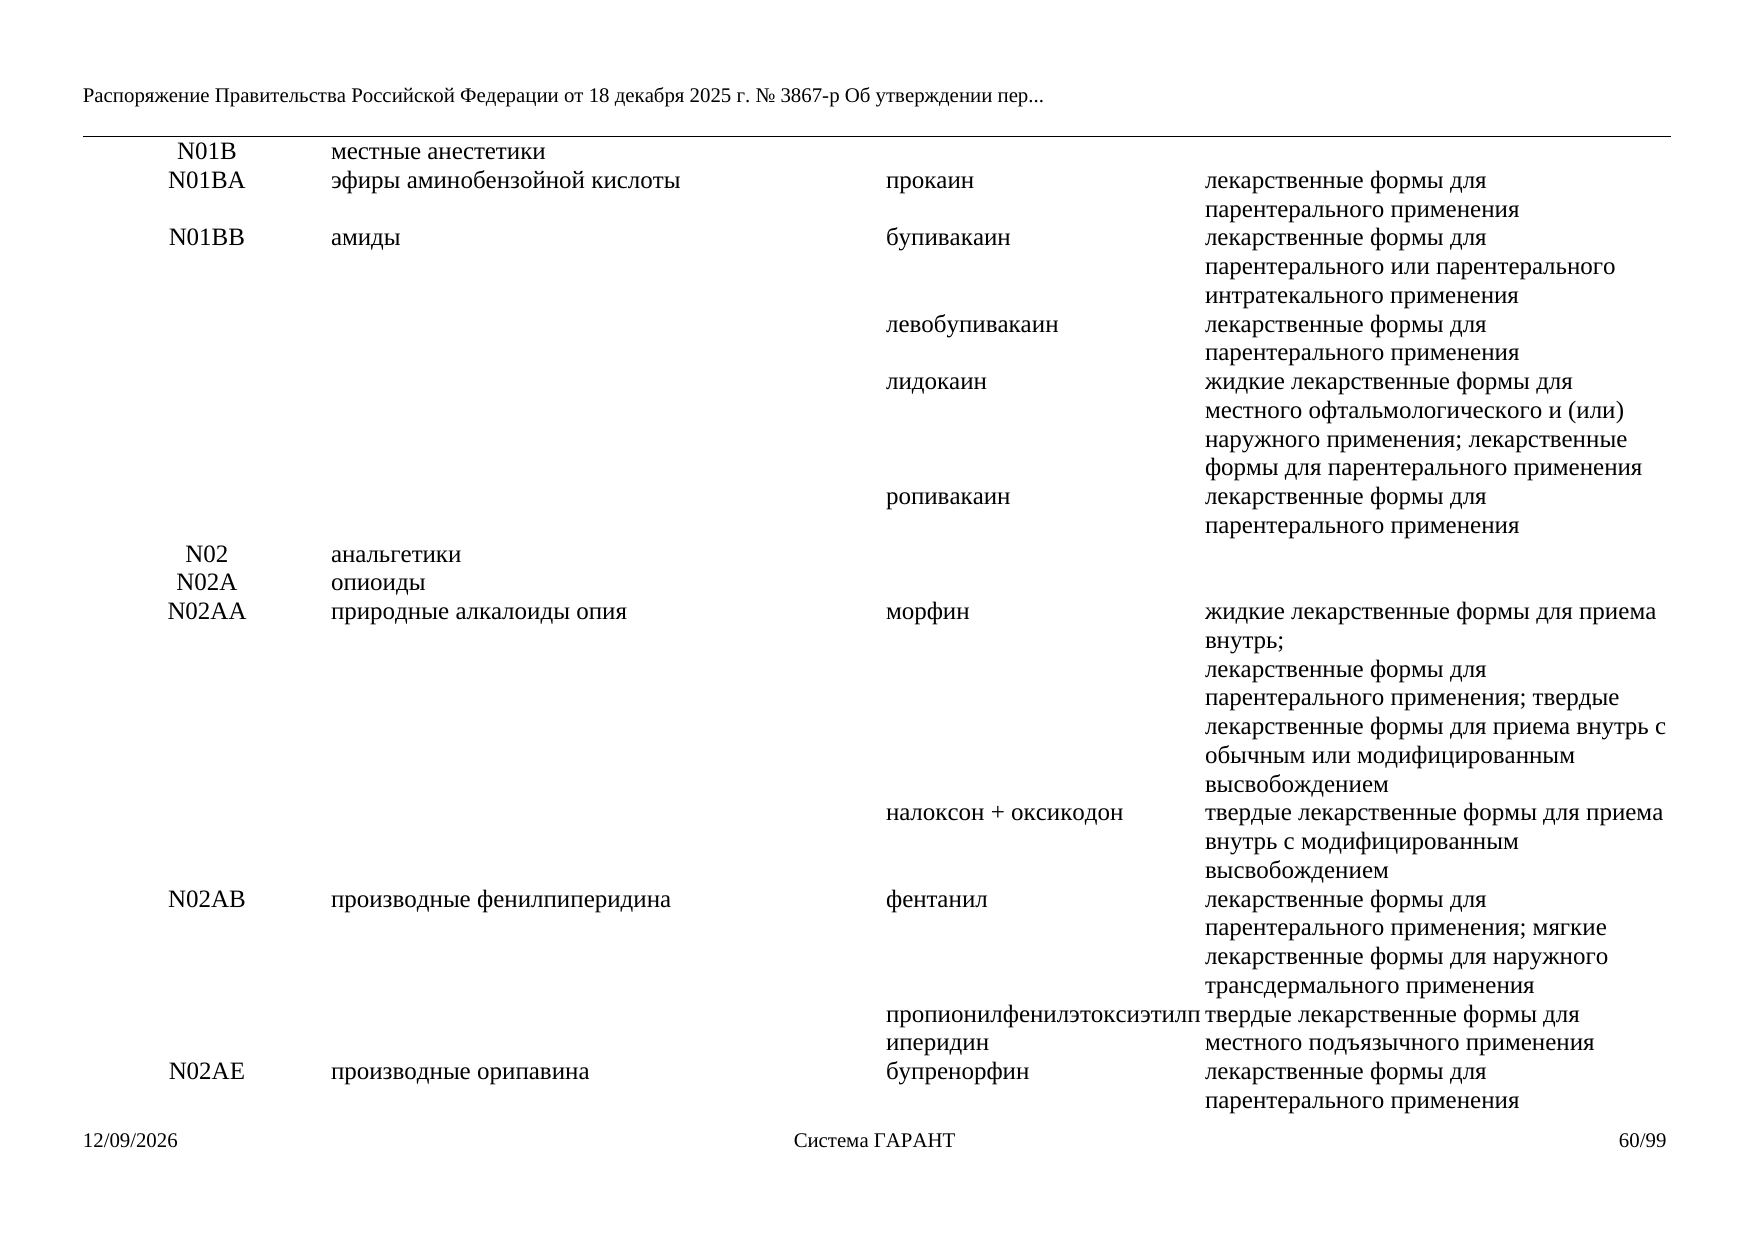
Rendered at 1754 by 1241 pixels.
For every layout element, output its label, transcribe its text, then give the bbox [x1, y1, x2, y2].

table_cell N02AA [83, 596, 331, 797]
table_cell лидокаин [886, 366, 1205, 481]
table_cell ропивакаин [886, 481, 1205, 539]
table_cell левобупивакаин [886, 309, 1205, 366]
table_cell амиды [331, 223, 886, 309]
table_cell жидкие лекарственные формы для приема внутрь; лекарственные формы для парентерального применения; твердые лекарственные формы для приема внутрь с обычным или модифицированным высвобождением [1205, 596, 1671, 797]
table_cell бупивакаин [886, 223, 1205, 309]
table_cell N02AE [83, 1056, 331, 1114]
table_cell бупренорфин [886, 1056, 1205, 1114]
table_cell N01BA [83, 165, 331, 222]
table_cell фентанил [886, 884, 1205, 999]
table_cell эфиры аминобензойной кислоты [331, 165, 886, 222]
table_cell [83, 481, 331, 539]
table_cell [886, 568, 1205, 596]
table_cell жидкие лекарственные формы для местного офтальмологического и (или) наружного применения; лекарственные формы для парентерального применения [1205, 366, 1671, 481]
table_cell налоксон + оксикодон [886, 798, 1205, 884]
table_cell производные орипавина [331, 1056, 886, 1114]
table_cell [331, 309, 886, 366]
table_cell твердые лекарственные формы для местного подъязычного применения [1205, 999, 1671, 1056]
table_cell [83, 798, 331, 884]
table_cell пропионилфенилэтоксиэтилпиперидин [886, 999, 1205, 1056]
table_cell морфин [886, 596, 1205, 797]
table_cell N01B [83, 137, 331, 165]
table_cell [1205, 568, 1671, 596]
table_cell анальгетики [331, 539, 886, 567]
table_cell лекарственные формы для парентерального применения [1205, 165, 1671, 222]
table_cell [83, 309, 331, 366]
table_cell [83, 999, 331, 1056]
table_cell [1205, 137, 1671, 165]
table_cell местные анестетики [331, 137, 886, 165]
table_cell [331, 366, 886, 481]
table_cell лекарственные формы для парентерального применения [1205, 309, 1671, 366]
table_cell N02A [83, 568, 331, 596]
table_cell [331, 999, 886, 1056]
table_cell [331, 798, 886, 884]
table_cell опиоиды [331, 568, 886, 596]
table_cell [331, 481, 886, 539]
table_cell N02AB [83, 884, 331, 999]
table_cell N01BB [83, 223, 331, 309]
table_cell твердые лекарственные формы для приема внутрь с модифицированным высвобождением [1205, 798, 1671, 884]
table_cell N02 [83, 539, 331, 567]
table_cell прокаин [886, 165, 1205, 222]
table_cell производные фенилпиперидина [331, 884, 886, 999]
table_cell [83, 366, 331, 481]
table_cell лекарственные формы для парентерального применения; мягкие лекарственные формы для наружного трансдермального применения [1205, 884, 1671, 999]
table_cell [886, 539, 1205, 567]
table_cell [886, 137, 1205, 165]
table_cell [1205, 539, 1671, 567]
table_cell лекарственные формы для парентерального или парентерального интратекального применения [1205, 223, 1671, 309]
table_cell лекарственные формы для парентерального применения [1205, 1056, 1671, 1114]
table_cell лекарственные формы для парентерального применения [1205, 481, 1671, 539]
table_cell природные алкалоиды опия [331, 596, 886, 797]
